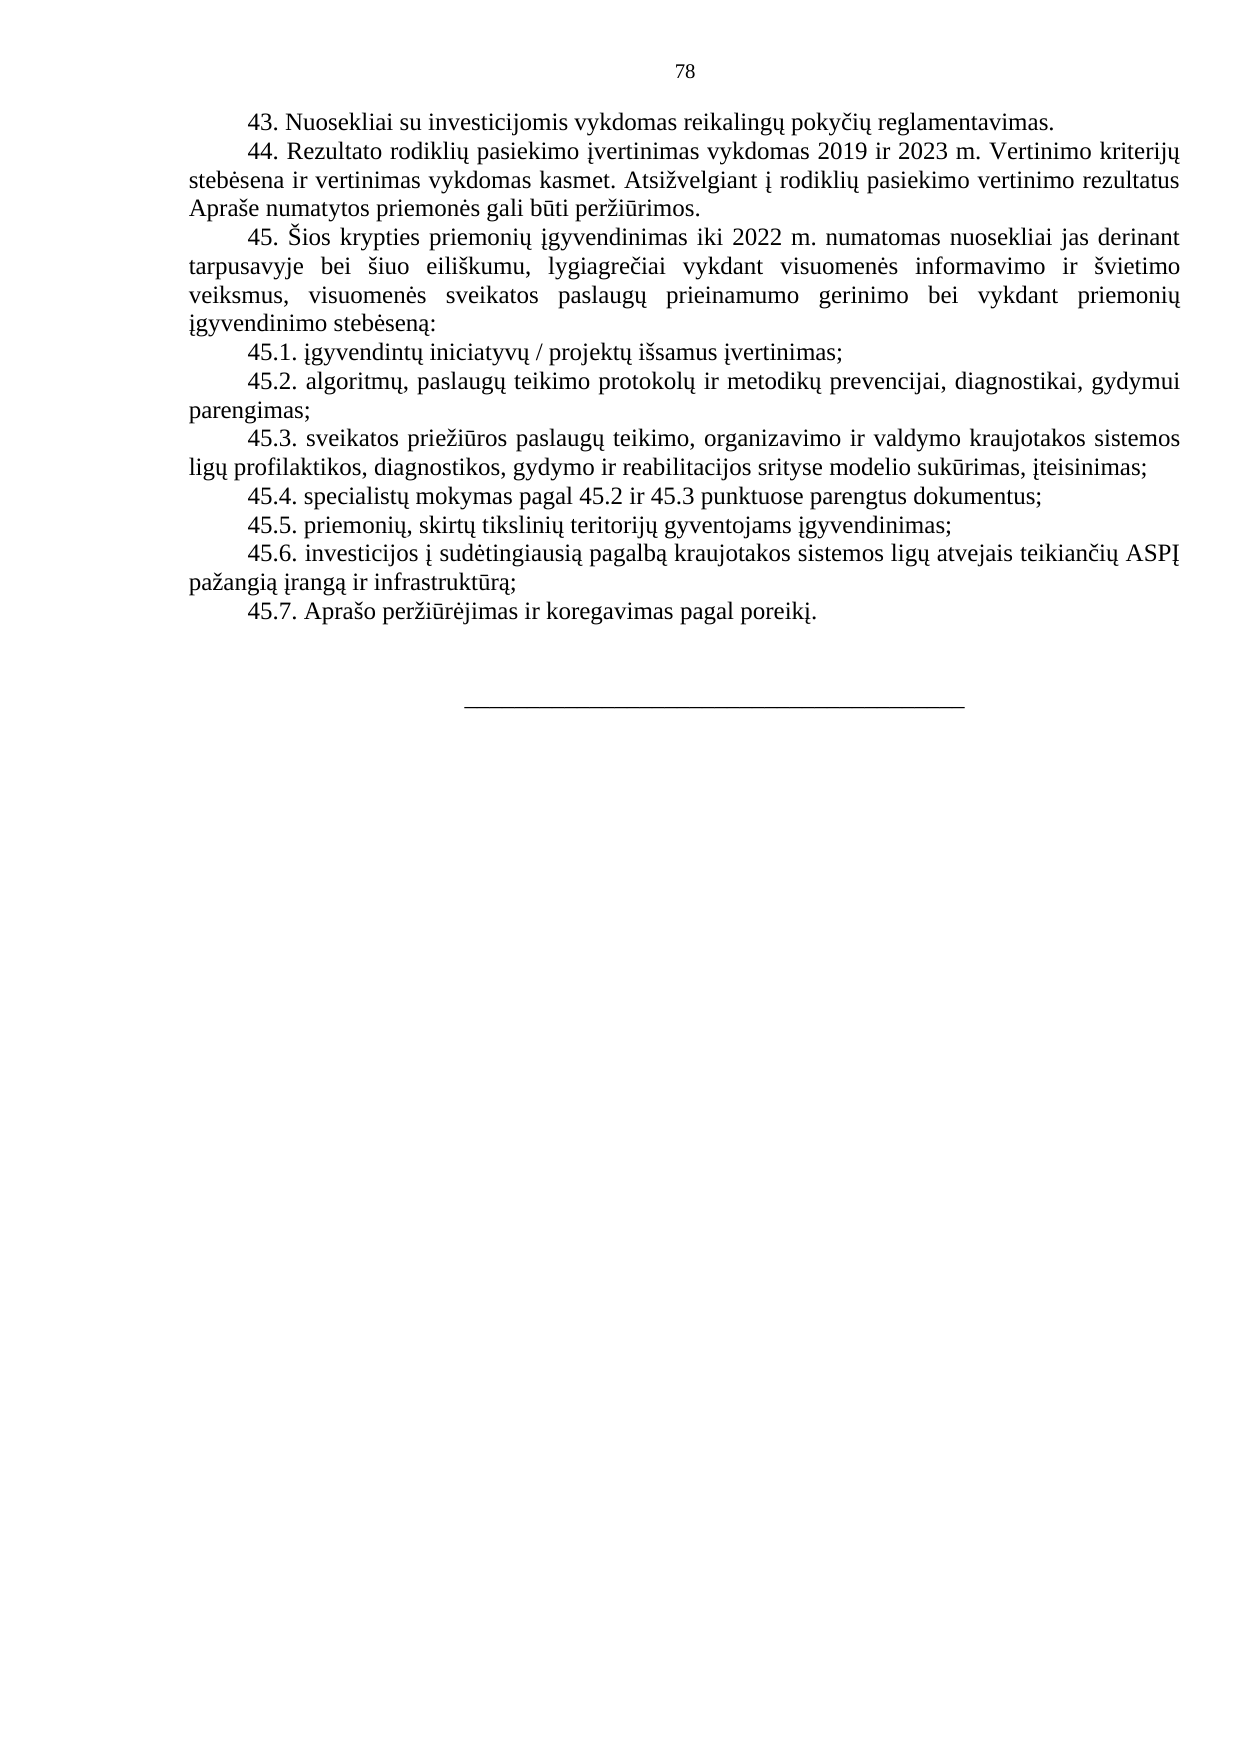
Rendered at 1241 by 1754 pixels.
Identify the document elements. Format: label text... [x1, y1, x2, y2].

text 44. Rezultato rodiklių pasiekimo įvertinimas vykdomas 2019 ir 2023 m. Vertinimo kriterijų stebėsena ir vertinimas vykdomas kasmet. Atsižvelgiant į rodiklių pasiekimo vertinimo rezultatus Apraše numatytos priemonės gali būti peržiūrimos. [188, 136, 1181, 222]
text 45. Šios krypties priemonių įgyvendinimas iki 2022 m. numatomas nuosekliai jas derinant tarpusavyje bei šiuo eiliškumu, lygiagrečiai vykdant visuomenės informavimo ir švietimo veiksmus, visuomenės sveikatos paslaugų prieinamumo gerinimo bei vykdant priemonių įgyvendinimo stebėseną: [188, 222, 1181, 337]
text 45.5. priemonių, skirtų tikslinių teritorijų gyventojams įgyvendinimas; [188, 510, 1181, 538]
text 45.4. specialistų mokymas pagal 45.2 ir 45.3 punktuose parengtus dokumentus; [188, 481, 1181, 510]
text 45.1. įgyvendintų iniciatyvų / projektų išsamus įvertinimas; [188, 337, 1181, 366]
text 43. Nuosekliai su investicijomis vykdomas reikalingų pokyčių reglamentavimas. [188, 107, 1181, 136]
text 45.3. sveikatos priežiūros paslaugų teikimo, organizavimo ir valdymo kraujotakos sistemos ligų profilaktikos, diagnostikos, gydymo ir reabilitacijos srityse modelio sukūrimas, įteisinimas; [188, 423, 1181, 481]
text 45.6. investicijos į sudėtingiausią pagalbą kraujotakos sistemos ligų atvejais teikiančių ASPĮ pažangią įrangą ir infrastruktūrą; [188, 538, 1181, 596]
text 45.2. algoritmų, paslaugų teikimo protokolų ir metodikų prevencijai, diagnostikai, gydymui parengimas; [188, 366, 1181, 423]
text 45.7. Aprašo peržiūrėjimas ir koregavimas pagal poreikį. [188, 596, 1181, 625]
text ________________________________________ [188, 682, 1181, 711]
